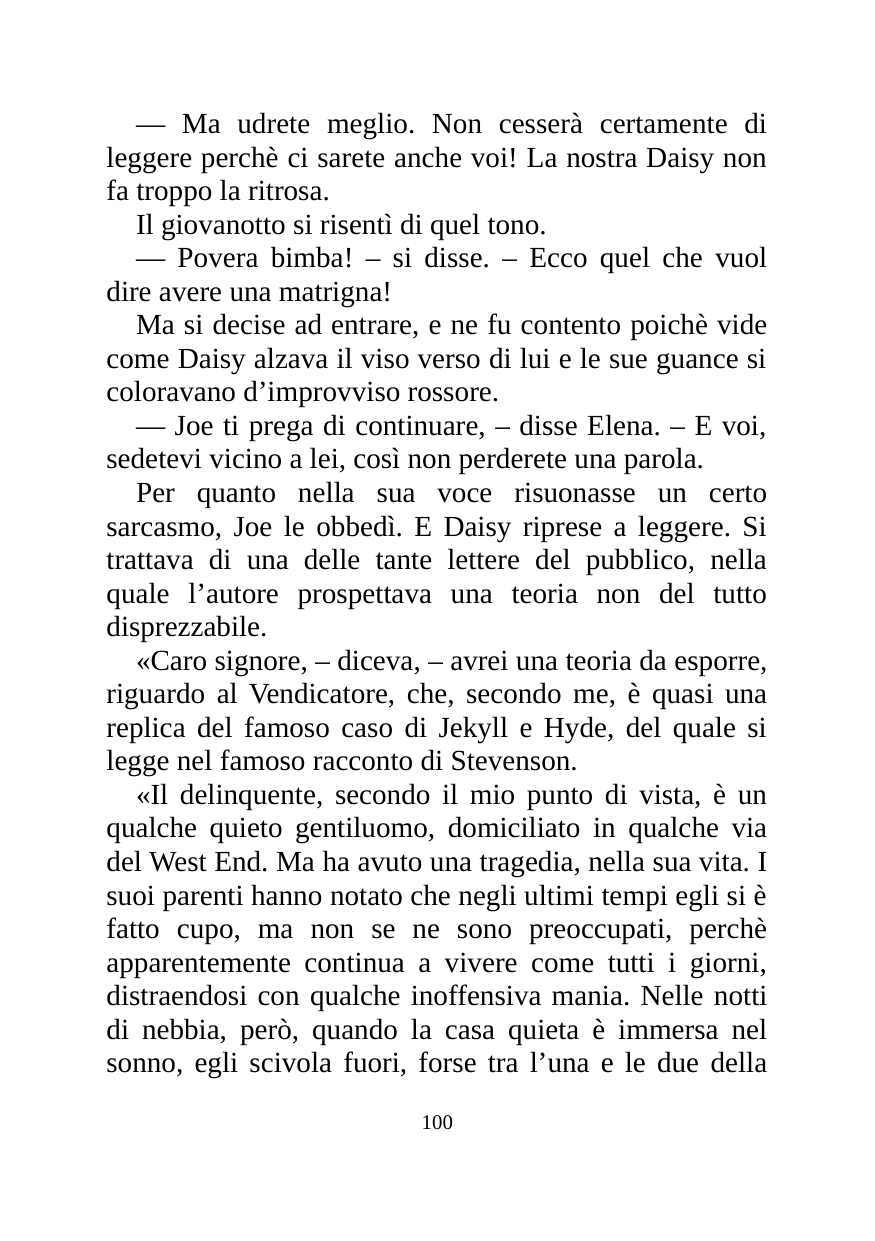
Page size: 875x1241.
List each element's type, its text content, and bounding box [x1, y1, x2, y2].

text — Ma udrete meglio. Non cesserà certamente di leggere perchè ci sarete anche voi! La nostra Daisy non fa troppo la ritrosa. [106, 106, 768, 207]
text Ma si decise ad entrare, e ne fu contento poichè vide come Daisy alzava il viso verso di lui e le sue guance si coloravano d’improvviso rossore. [106, 307, 768, 408]
text — Joe ti prega di continuare, – disse Elena. – E voi, sedetevi vicino a lei, così non perderete una parola. [106, 408, 768, 475]
text — Povera bimba! – si disse. – Ecco quel che vuol dire avere una matrigna! [106, 240, 768, 307]
text «Il delinquente, secondo il mio punto di vista, è un qualche quieto gentiluomo, domiciliato in qualche via del West End. Ma ha avuto una tragedia, nella sua vita. I suoi parenti hanno notato che negli ultimi tempi egli si è fatto cupo, ma non se ne sono preoccupati, perchè apparentemente continua a vivere come tutti i giorni, distraendosi con qualche inoffensiva mania. Nelle notti di nebbia, però, quando la casa quieta è immersa nel sonno, egli scivola fuori, forse tra l’una e le due della [106, 777, 768, 1079]
text Per quanto nella sua voce risuonasse un certo sarcasmo, Joe le obbedì. E Daisy riprese a leggere. Si trattava di una delle tante lettere del pubblico, nella quale l’autore prospettava una teoria non del tutto disprezzabile. [106, 475, 768, 643]
text Il giovanotto si risentì di quel tono. [106, 207, 768, 240]
text «Caro signore, – diceva, – avrei una teoria da esporre, riguardo al Vendicatore, che, secondo me, è quasi una replica del famoso caso di Jekyll e Hyde, del quale si legge nel famoso racconto di Stevenson. [106, 643, 768, 777]
